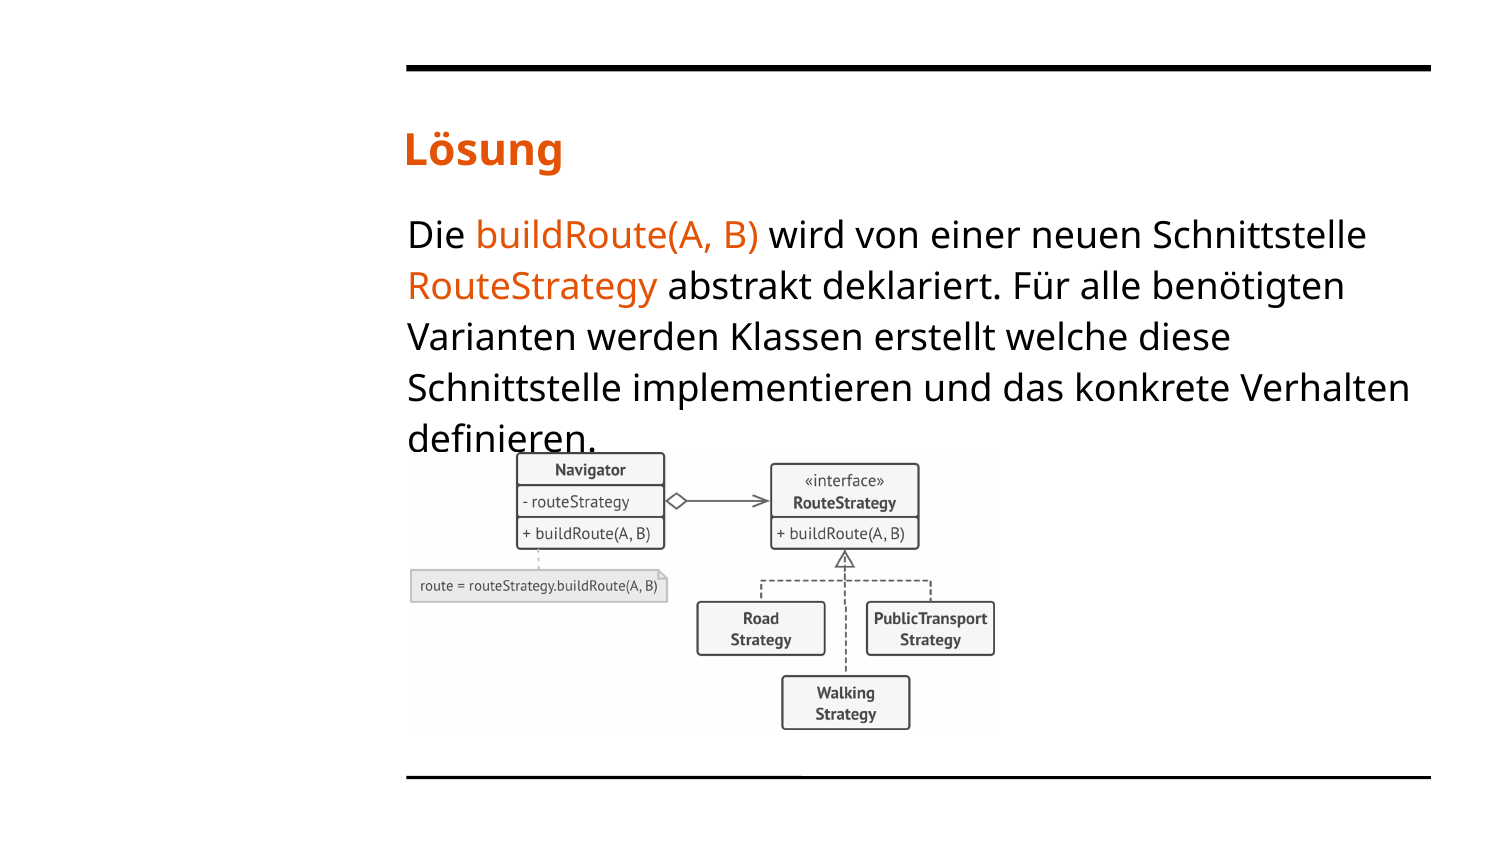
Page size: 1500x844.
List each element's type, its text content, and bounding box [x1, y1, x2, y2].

subtitle Die buildRoute(A, B) wird von einer neuen Schnittstelle RouteStrategy abstrakt deklariert. Für alle benötigten Varianten werden Klassen erstellt welche diese Schnittstelle implementieren und das konkrete Verhalten definieren. [392, 193, 1431, 735]
title Lösung [389, 103, 1428, 194]
picture [410, 452, 995, 730]
